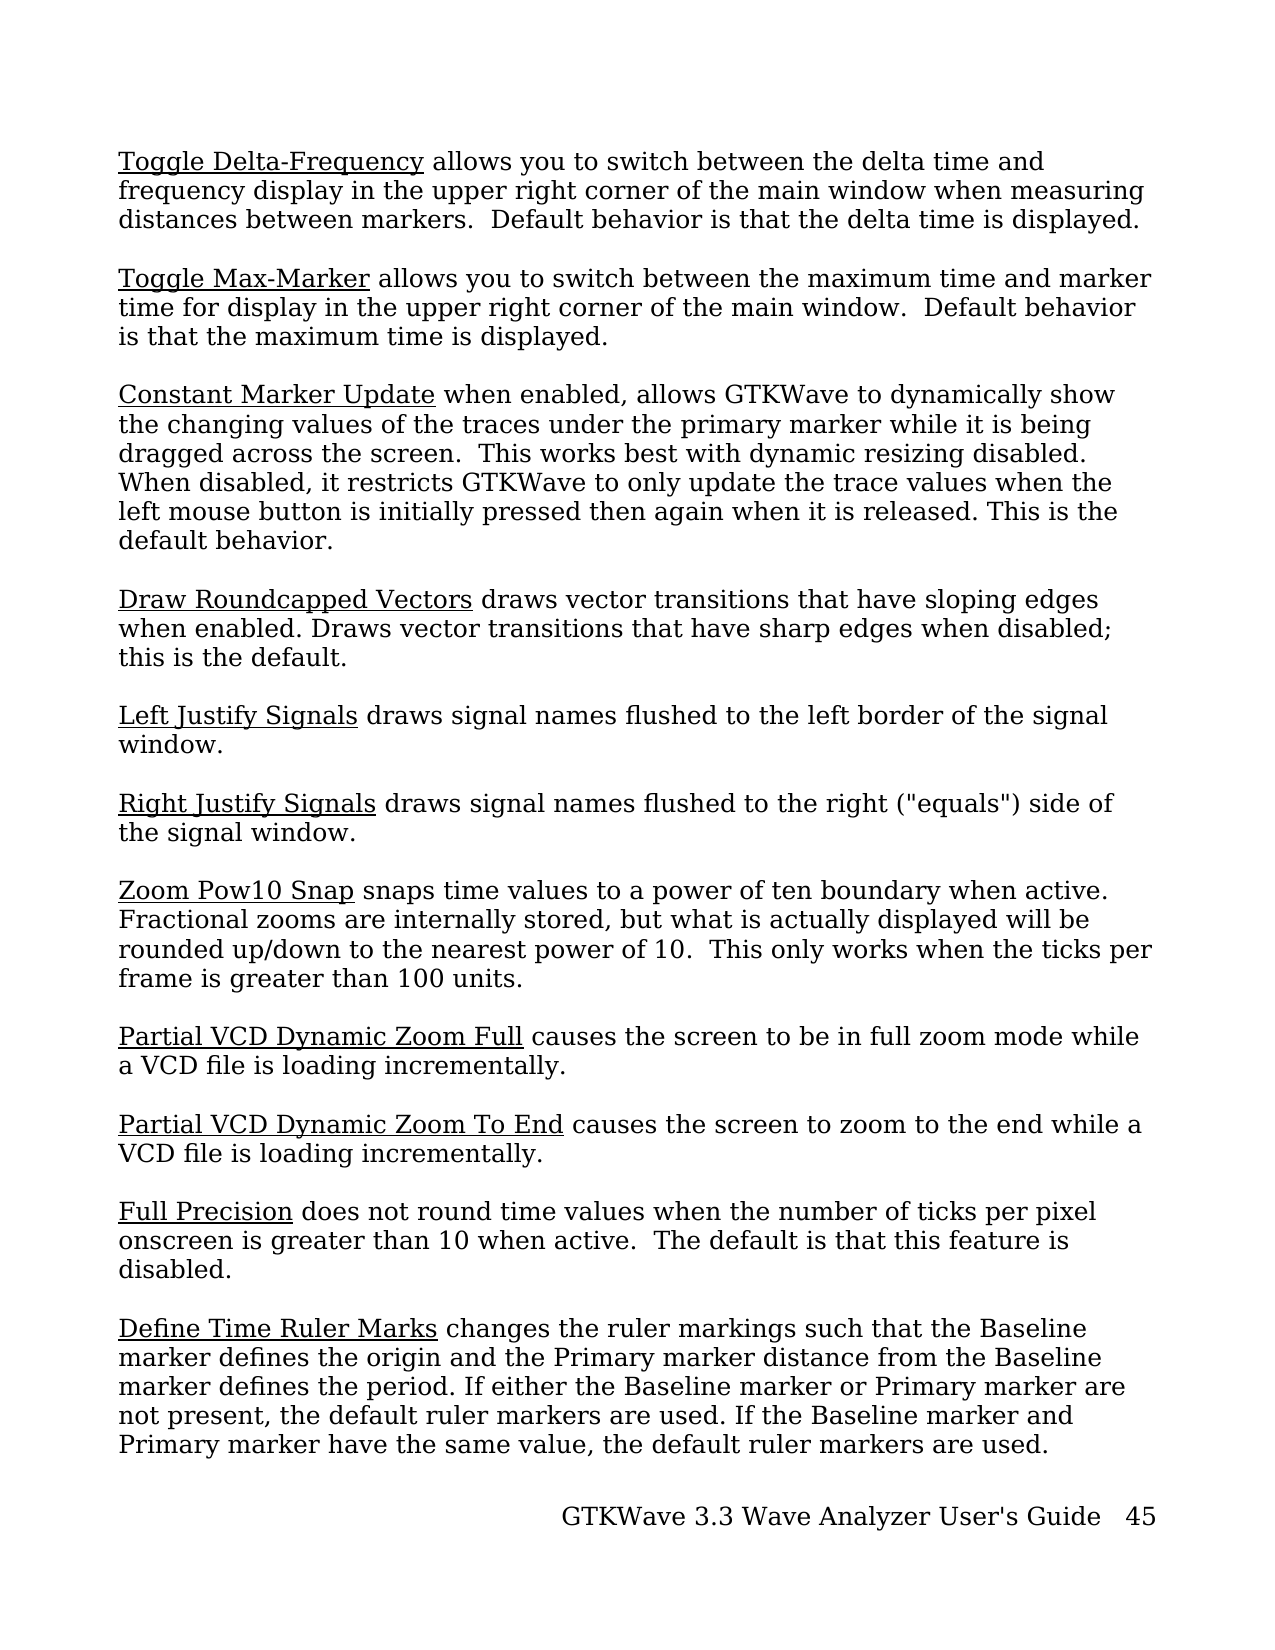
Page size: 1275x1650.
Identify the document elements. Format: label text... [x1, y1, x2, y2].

text Full Precision does not round time values when the number of ticks per pixel onscreen is greater than 10 when active. The default is that this feature is disabled. [118, 1197, 1157, 1285]
text Partial VCD Dynamic Zoom To End causes the screen to zoom to the end while a VCD file is loading incrementally. [118, 1110, 1157, 1168]
text Define Time Ruler Marks changes the ruler markings such that the Baseline marker defines the origin and the Primary marker distance from the Baseline marker defines the period. If either the Baseline marker or Primary marker are not present, the default ruler markers are used. If the Baseline marker and Primary marker have the same value, the default ruler markers are used. [118, 1314, 1157, 1460]
text Partial VCD Dynamic Zoom Full causes the screen to be in full zoom mode while a VCD file is loading incrementally. [118, 1022, 1157, 1081]
text Toggle Delta-Frequency allows you to switch between the delta time and frequency display in the upper right corner of the main window when measuring distances between markers. Default behavior is that the delta time is displayed. [118, 147, 1157, 235]
text Left Justify Signals draws signal names flushed to the left border of the signal window. [118, 701, 1157, 760]
text Draw Roundcapped Vectors draws vector transitions that have sloping edges when enabled. Draws vector transitions that have sharp edges when disabled; this is the default. [118, 585, 1157, 672]
text Constant Marker Update when enabled, allows GTKWave to dynamically show the changing values of the traces under the primary marker while it is being dragged across the screen. This works best with dynamic resizing disabled. When disabled, it restricts GTKWave to only update the trace values when the left mouse button is initially pressed then again when it is released. This is the default behavior. [118, 381, 1157, 556]
text Right Justify Signals draws signal names flushed to the right ("equals") side of the signal window. [118, 789, 1157, 847]
text Toggle Max-Marker allows you to switch between the maximum time and marker time for display in the upper right corner of the main window. Default behavior is that the maximum time is displayed. [118, 264, 1157, 351]
text Zoom Pow10 Snap snaps time values to a power of ten boundary when active. Fractional zooms are internally stored, but what is actually displayed will be rounded up/down to the nearest power of 10. This only works when the ticks per frame is greater than 100 units. [118, 876, 1157, 993]
